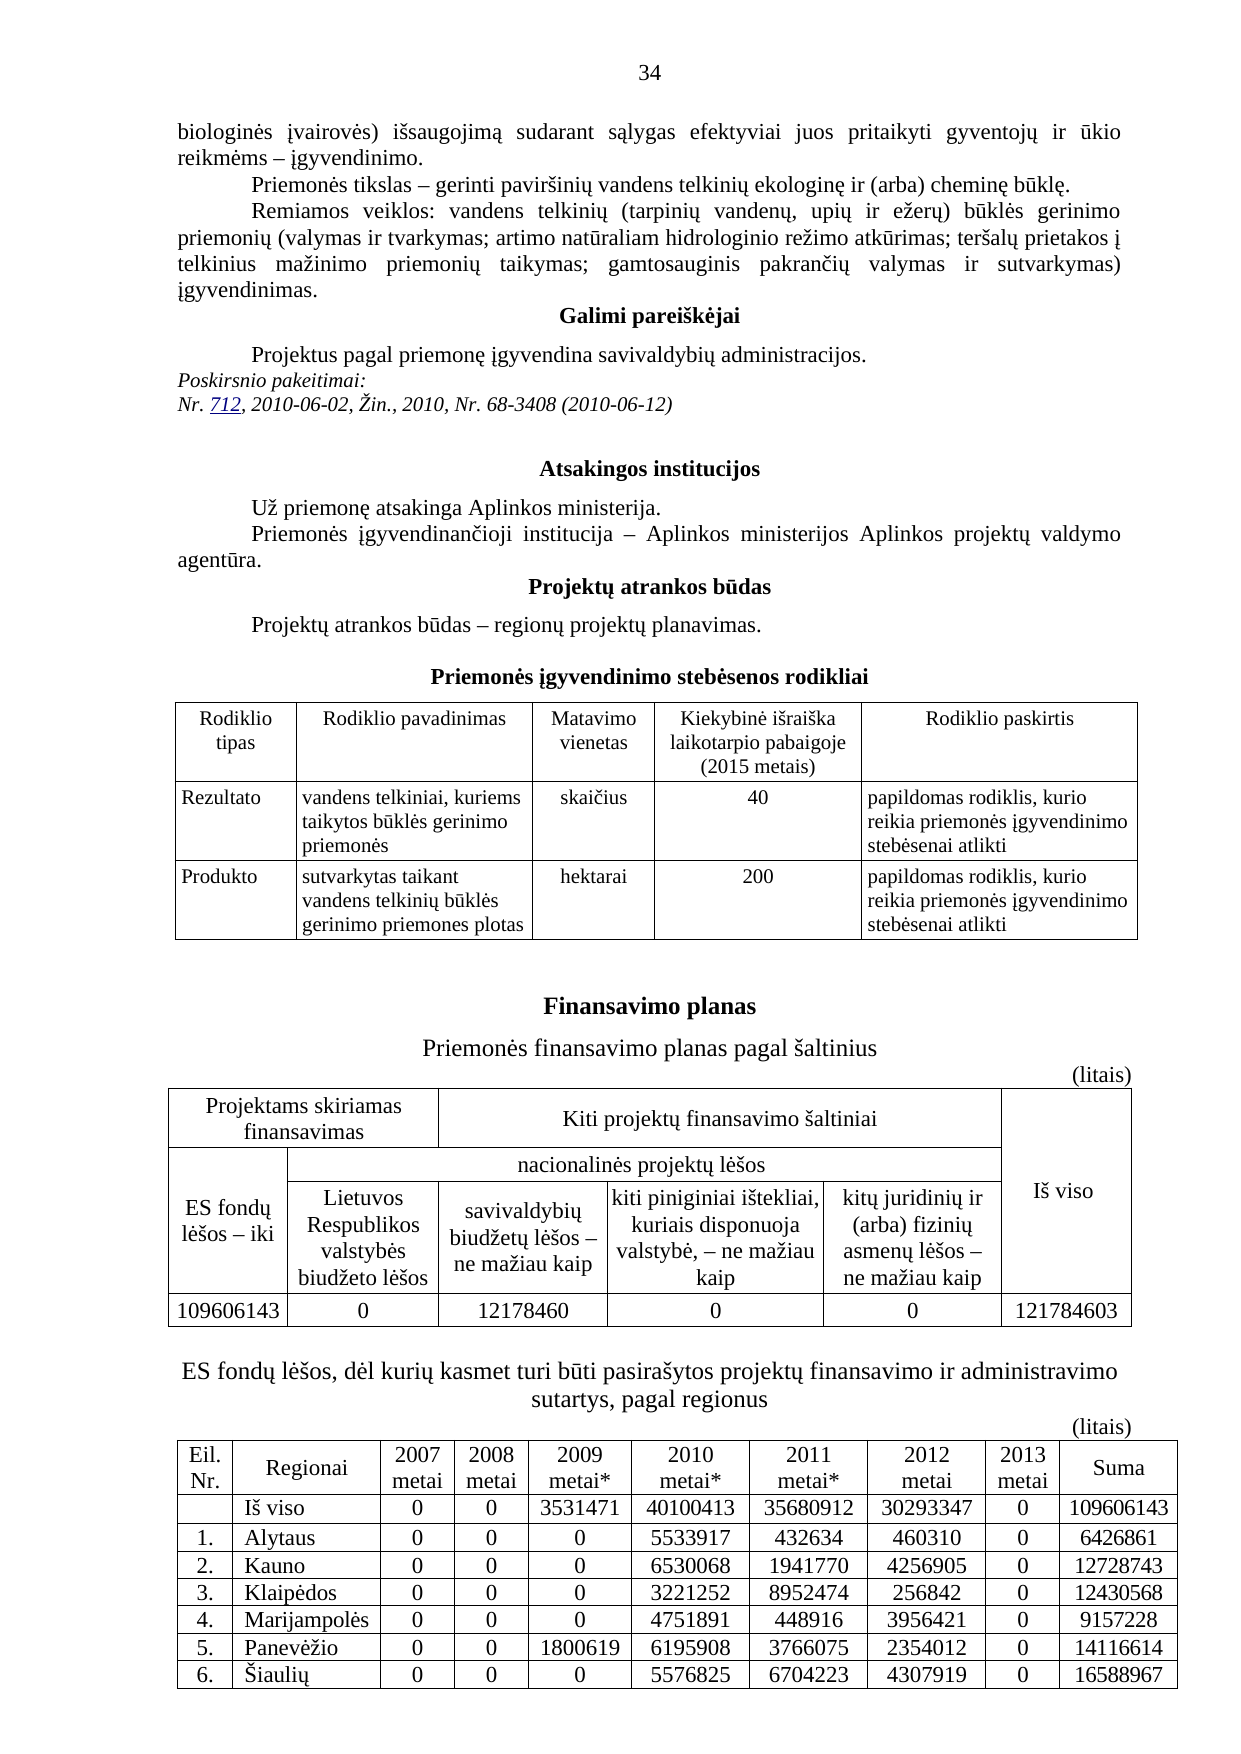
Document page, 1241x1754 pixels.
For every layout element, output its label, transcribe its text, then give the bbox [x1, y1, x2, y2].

table_cell 0 [455, 1495, 528, 1523]
table_cell 448916 [750, 1606, 867, 1633]
table_cell 3766075 [750, 1634, 867, 1660]
table_cell 4307919 [868, 1661, 985, 1688]
table_cell 0 [455, 1634, 528, 1660]
text Atsakingos institucijos [177, 455, 1122, 481]
table_cell 0 [986, 1606, 1059, 1633]
table_cell savivaldybių biudžetų lėšos – ne mažiau kaip [439, 1182, 607, 1293]
table_cell 0 [455, 1552, 528, 1578]
table_cell 4. [178, 1606, 232, 1633]
table_header Iš viso [1002, 1089, 1131, 1293]
text (litais) [177, 1413, 1132, 1440]
table_cell Klaipėdos [233, 1579, 380, 1605]
table_cell 121784603 [1002, 1294, 1131, 1326]
table_cell ES fondų lėšos – iki [169, 1148, 287, 1293]
text Nr. 712, 2010-06-02, Žin., 2010, Nr. 68-3408 (2010-06-12) [177, 392, 1122, 416]
table_header 2013 metai [986, 1441, 1059, 1493]
text Priemonės tikslas – gerinti paviršinių vandens telkinių ekologinę ir (arba) cheminę būklę. [177, 171, 1122, 197]
text biologinės įvairovės) išsaugojimą sudarant sąlygas efektyviai juos pritaikyti gyventojų ir ūkio reikmėms – įgyvendinimo. [177, 118, 1122, 171]
table_cell 0 [986, 1495, 1059, 1523]
table_cell 200 [655, 861, 861, 939]
table_cell 0 [824, 1294, 1001, 1326]
table_cell vandens telkiniai, kuriems taikytos būklės gerinimo priemonės [297, 782, 532, 860]
text Poskirsnio pakeitimai: [177, 368, 1122, 392]
table_cell 0 [455, 1579, 528, 1605]
table_cell 0 [288, 1294, 438, 1326]
text Projektus pagal priemonę įgyvendina savivaldybių administracijos. [177, 341, 1122, 368]
table_header 2008 metai [455, 1441, 528, 1493]
table_cell 0 [986, 1661, 1059, 1688]
table_header 2007 metai [381, 1441, 454, 1493]
table_cell 0 [986, 1579, 1059, 1605]
table_cell 0 [381, 1524, 454, 1551]
table_cell Produkto [176, 861, 296, 939]
table_cell 3531471 [529, 1495, 631, 1523]
table_cell 35680912 [750, 1495, 867, 1523]
table_cell 460310 [868, 1524, 985, 1551]
table_cell 4256905 [868, 1552, 985, 1578]
table_cell 0 [455, 1524, 528, 1551]
table_cell 16588967 [1060, 1661, 1177, 1688]
table_cell 3. [178, 1579, 232, 1605]
table_cell 0 [608, 1294, 823, 1326]
table_cell Panevėžio [233, 1634, 380, 1660]
table_cell 30293347 [868, 1495, 985, 1523]
text Už priemonę atsakinga Aplinkos ministerija. [177, 494, 1122, 520]
text Finansavimo planas [177, 991, 1122, 1020]
text Priemonės finansavimo planas pagal šaltinius [177, 1033, 1122, 1061]
table_cell 1800619 [529, 1634, 631, 1660]
table_cell 0 [381, 1634, 454, 1660]
table_header 2010 metai* [632, 1441, 749, 1493]
table_cell Šiaulių [233, 1661, 380, 1688]
table_cell [178, 1495, 232, 1523]
table_cell 109606143 [1060, 1495, 1177, 1523]
table_cell 0 [986, 1552, 1059, 1578]
table_cell 2354012 [868, 1634, 985, 1660]
table_cell 0 [381, 1661, 454, 1688]
table_cell 0 [529, 1524, 631, 1551]
table_header Eil. Nr. [178, 1441, 232, 1493]
table_header Matavimo vienetas [533, 703, 654, 781]
table_header Kiekybinė išraiška laikotarpio pabaigoje (2015 metais) [655, 703, 861, 781]
table_cell 0 [986, 1524, 1059, 1551]
table_cell 12430568 [1060, 1579, 1177, 1605]
table_cell Iš viso [233, 1495, 380, 1523]
table_cell Marijampolės [233, 1606, 380, 1633]
table_cell 5533917 [632, 1524, 749, 1551]
table_cell 6704223 [750, 1661, 867, 1688]
text (litais) [177, 1061, 1132, 1088]
table_cell nacionalinės projektų lėšos [288, 1148, 1001, 1181]
table_cell papildomas rodiklis, kurio reikia priemonės įgyvendi­nimo stebėsenai atlikti [862, 782, 1137, 860]
table_cell Alytaus [233, 1524, 380, 1551]
table_cell 0 [381, 1606, 454, 1633]
table_cell papildomas rodiklis, kurio reikia priemonės įgyvendi­nimo stebėsenai atlikti [862, 861, 1137, 939]
table_cell 8952474 [750, 1579, 867, 1605]
table_cell 0 [529, 1579, 631, 1605]
table_cell 3221252 [632, 1579, 749, 1605]
table_cell 12728743 [1060, 1552, 1177, 1578]
table_cell 5576825 [632, 1661, 749, 1688]
table_cell Kauno [233, 1552, 380, 1578]
table_cell 1941770 [750, 1552, 867, 1578]
table_cell 1. [178, 1524, 232, 1551]
table_cell 3956421 [868, 1606, 985, 1633]
table_cell 6530068 [632, 1552, 749, 1578]
table_cell 6. [178, 1661, 232, 1688]
table_cell 6195908 [632, 1634, 749, 1660]
table_header Projektams skiriamas finansavimas [169, 1089, 438, 1147]
table_cell 40 [655, 782, 861, 860]
table_cell kiti piniginiai ištekliai, kuriais disponuoja valstybė, – ne mažiau kaip [608, 1182, 823, 1293]
table_cell Lietuvos Respublikos valstybės biudžeto lėšos [288, 1182, 438, 1293]
table_cell 432634 [750, 1524, 867, 1551]
table_header Kiti projektų finansavimo šaltiniai [439, 1089, 1001, 1147]
text Galimi pareiškėjai [177, 303, 1122, 329]
text Projektų atrankos būdas – regionų projektų planavimas. [177, 612, 1122, 638]
table_cell 0 [381, 1552, 454, 1578]
table_cell kitų juridinių ir (arba) fizinių asmenų lėšos – ne mažiau kaip [824, 1182, 1001, 1293]
table_header 2012 metai [868, 1441, 985, 1493]
table_header Suma [1060, 1441, 1177, 1493]
table_cell 5. [178, 1634, 232, 1660]
table_cell 6426861 [1060, 1524, 1177, 1551]
table_header Rodiklio tipas [176, 703, 296, 781]
table_cell 14116614 [1060, 1634, 1177, 1660]
table_cell sutvarkytas taikant vandens telkinių būklės gerinimo priemones plotas [297, 861, 532, 939]
table_cell 0 [455, 1606, 528, 1633]
table_header Rodiklio paskirtis [862, 703, 1137, 781]
table_cell 4751891 [632, 1606, 749, 1633]
table_header Regionai [233, 1441, 380, 1493]
text Priemonės įgyvendinančioji institucija – Aplinkos ministerijos Aplinkos projektų valdymo agentūra. [177, 520, 1122, 573]
text Priemonės įgyvendinimo stebėsenos rodikliai [177, 663, 1122, 689]
table_cell 0 [529, 1606, 631, 1633]
table_header Rodiklio pavadinimas [297, 703, 532, 781]
table_cell 0 [986, 1634, 1059, 1660]
table_cell 0 [529, 1661, 631, 1688]
table_cell 2. [178, 1552, 232, 1578]
table_cell 0 [529, 1552, 631, 1578]
table_cell 109606143 [169, 1294, 287, 1326]
table_cell 40100413 [632, 1495, 749, 1523]
table_cell 0 [381, 1579, 454, 1605]
text Projektų atrankos būdas [177, 573, 1122, 599]
table_cell 0 [455, 1661, 528, 1688]
table_header 2009 metai* [529, 1441, 631, 1493]
table_cell 9157228 [1060, 1606, 1177, 1633]
table_cell hektarai [533, 861, 654, 939]
table_cell 0 [381, 1495, 454, 1523]
text Remiamos veiklos: vandens telkinių (tarpinių vandenų, upių ir ežerų) būklės gerinimo priemonių (valymas ir tvarkymas; artimo natūraliam hidrologinio režimo atkūrimas; teršalų prietakos į telkinius mažinimo priemonių taikymas; gamtosauginis pakrančių valymas ir sutvarkymas) įgyvendinimas. [177, 197, 1122, 303]
table_cell Rezultato [176, 782, 296, 860]
table_cell 256842 [868, 1579, 985, 1605]
text ES fondų lėšos, dėl kurių kasmet turi būti pasirašytos projektų finansavimo ir administravimo sutartys, pagal regionus [177, 1356, 1122, 1413]
table_cell 12178460 [439, 1294, 607, 1326]
table_header 2011 metai* [750, 1441, 867, 1493]
table_cell skaičius [533, 782, 654, 860]
